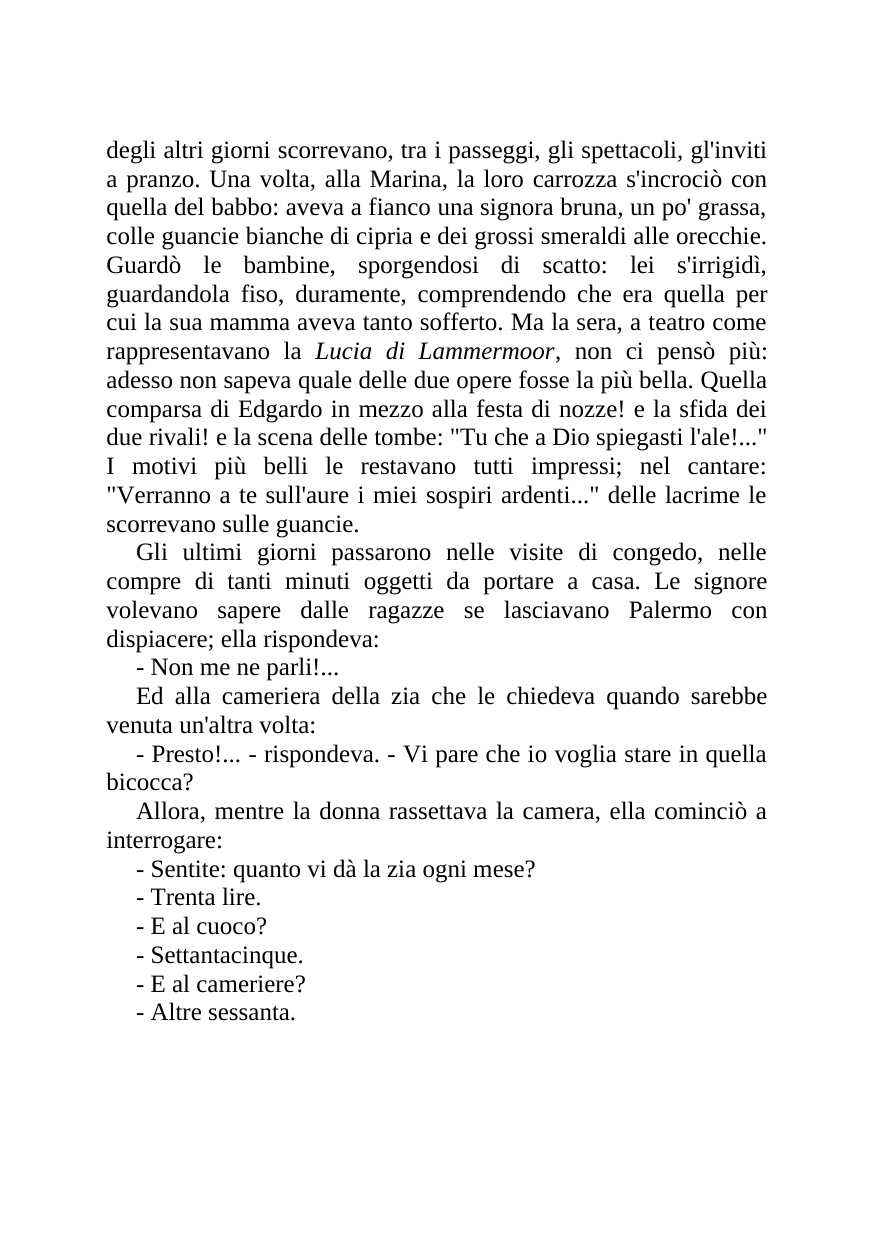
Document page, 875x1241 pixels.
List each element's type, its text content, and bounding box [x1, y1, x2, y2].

text Gli ultimi giorni passarono nelle visite di congedo, nelle compre di tanti minuti oggetti da portare a casa. Le signore volevano sapere dalle ragazze se lasciavano Palermo con dispiacere; ella rispondeva: [106, 537, 768, 652]
text - E al cameriere? [106, 969, 768, 997]
text Allora, mentre la donna rassettava la camera, ella cominciò a interrogare: [106, 796, 768, 854]
text - Presto!... - rispondeva. - Vi pare che io voglia stare in quella bicocca? [106, 739, 768, 796]
text Ed alla cameriera della zia che le chiedeva quando sarebbe venuta un'altra volta: [106, 681, 768, 739]
text - Non me ne parli!... [106, 652, 768, 681]
text - Settantacinque. [106, 940, 768, 969]
text - Trenta lire. [106, 882, 768, 911]
text degli altri giorni scorrevano, tra i passeggi, gli spettacoli, gl'inviti a pranzo. Una volta, alla Marina, la loro carrozza s'incrociò con quella del babbo: aveva a fianco una signora bruna, un po' grassa, colle guancie bianche di cipria e dei grossi smeraldi alle orecchie. Guardò le bambine, sporgendosi di scatto: lei s'irrigidì, guardandola fiso, duramente, comprendendo che era quella per cui la sua mamma aveva tanto sofferto. Ma la sera, a teatro come rappresentavano la Lucia di Lammermoor, non ci pensò più: adesso non sapeva quale delle due opere fosse la più bella. Quella comparsa di Edgardo in mezzo alla festa di nozze! e la sfida dei due rivali! e la scena delle tombe: "Tu che a Dio spiegasti l'ale!..." I motivi più belli le restavano tutti impressi; nel cantare: "Verranno a te sull'aure i miei sospiri ardenti..." delle lacrime le scorrevano sulle guancie. [106, 135, 768, 537]
text - E al cuoco? [106, 911, 768, 940]
text - Sentite: quanto vi dà la zia ogni mese? [106, 854, 768, 882]
text - Altre sessanta. [106, 997, 768, 1026]
